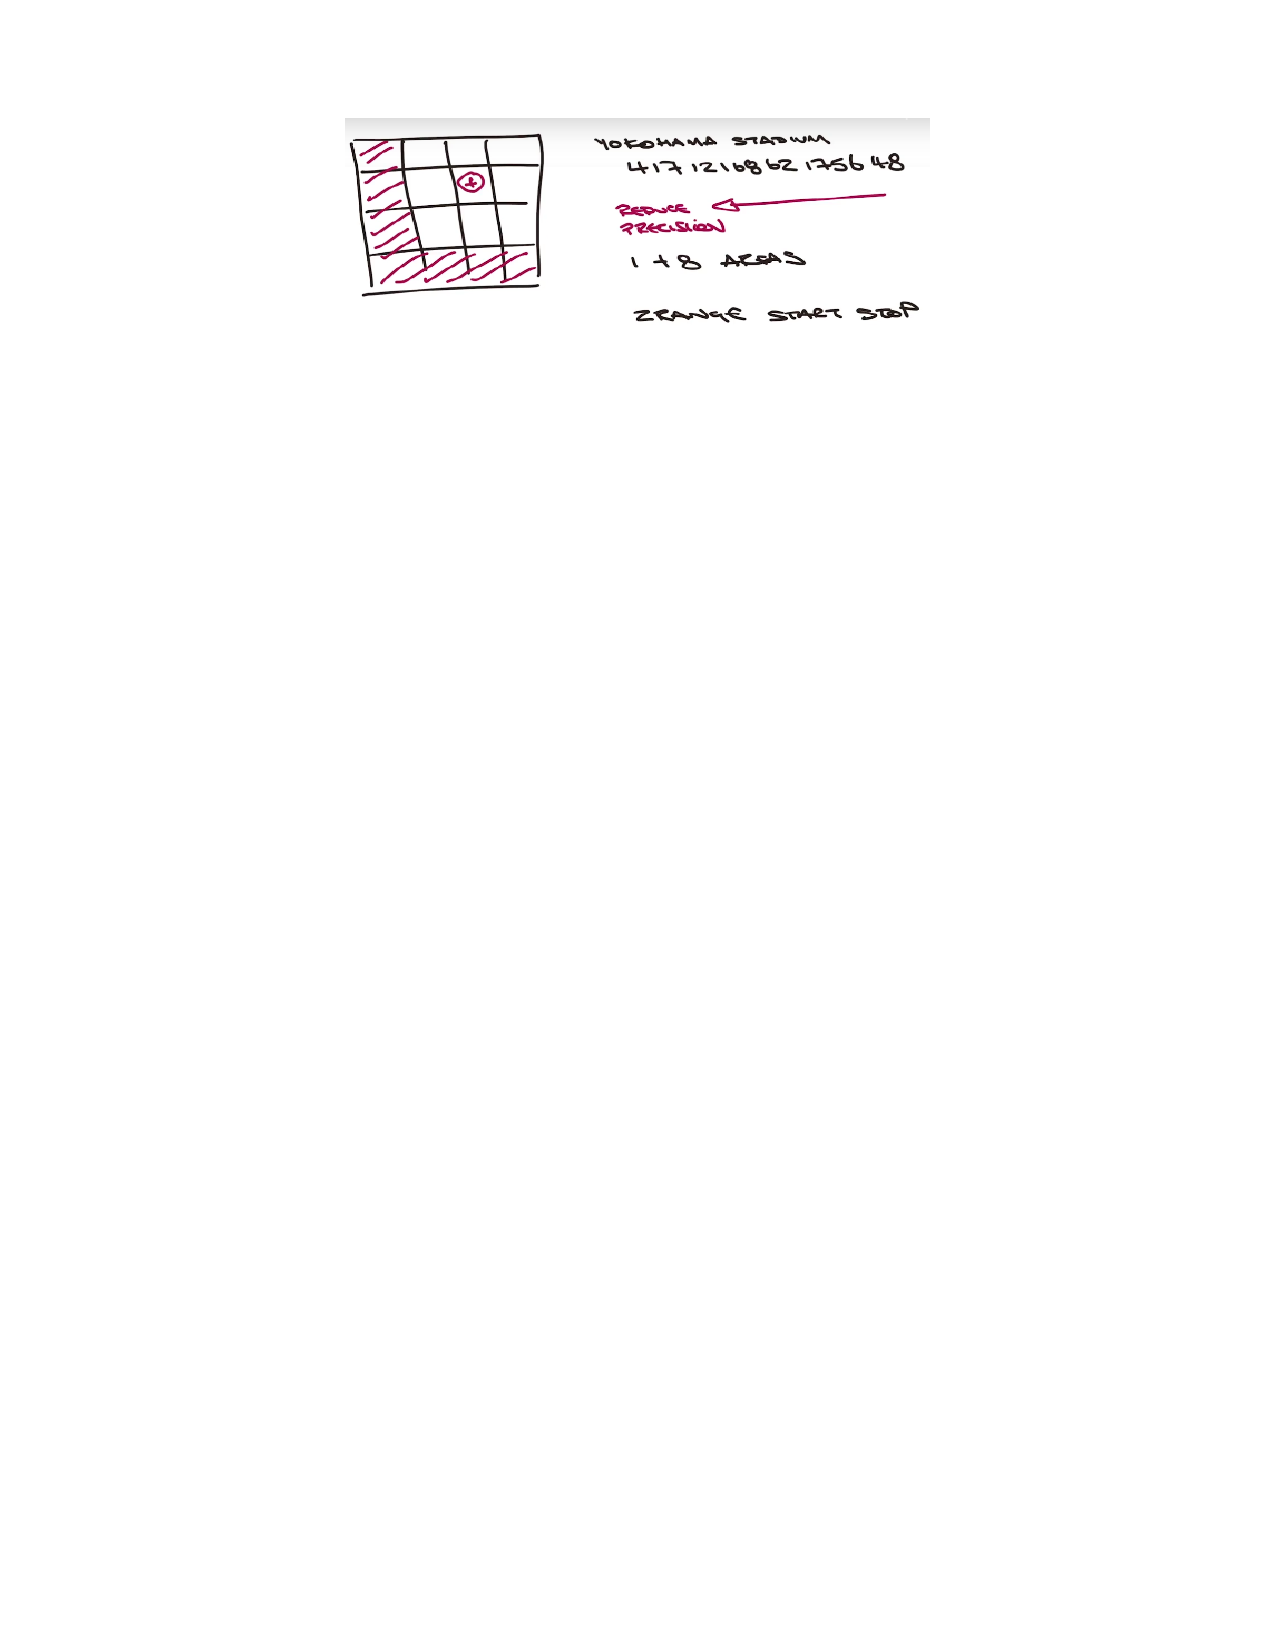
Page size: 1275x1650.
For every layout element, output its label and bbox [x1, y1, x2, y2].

picture [345, 118, 930, 359]
